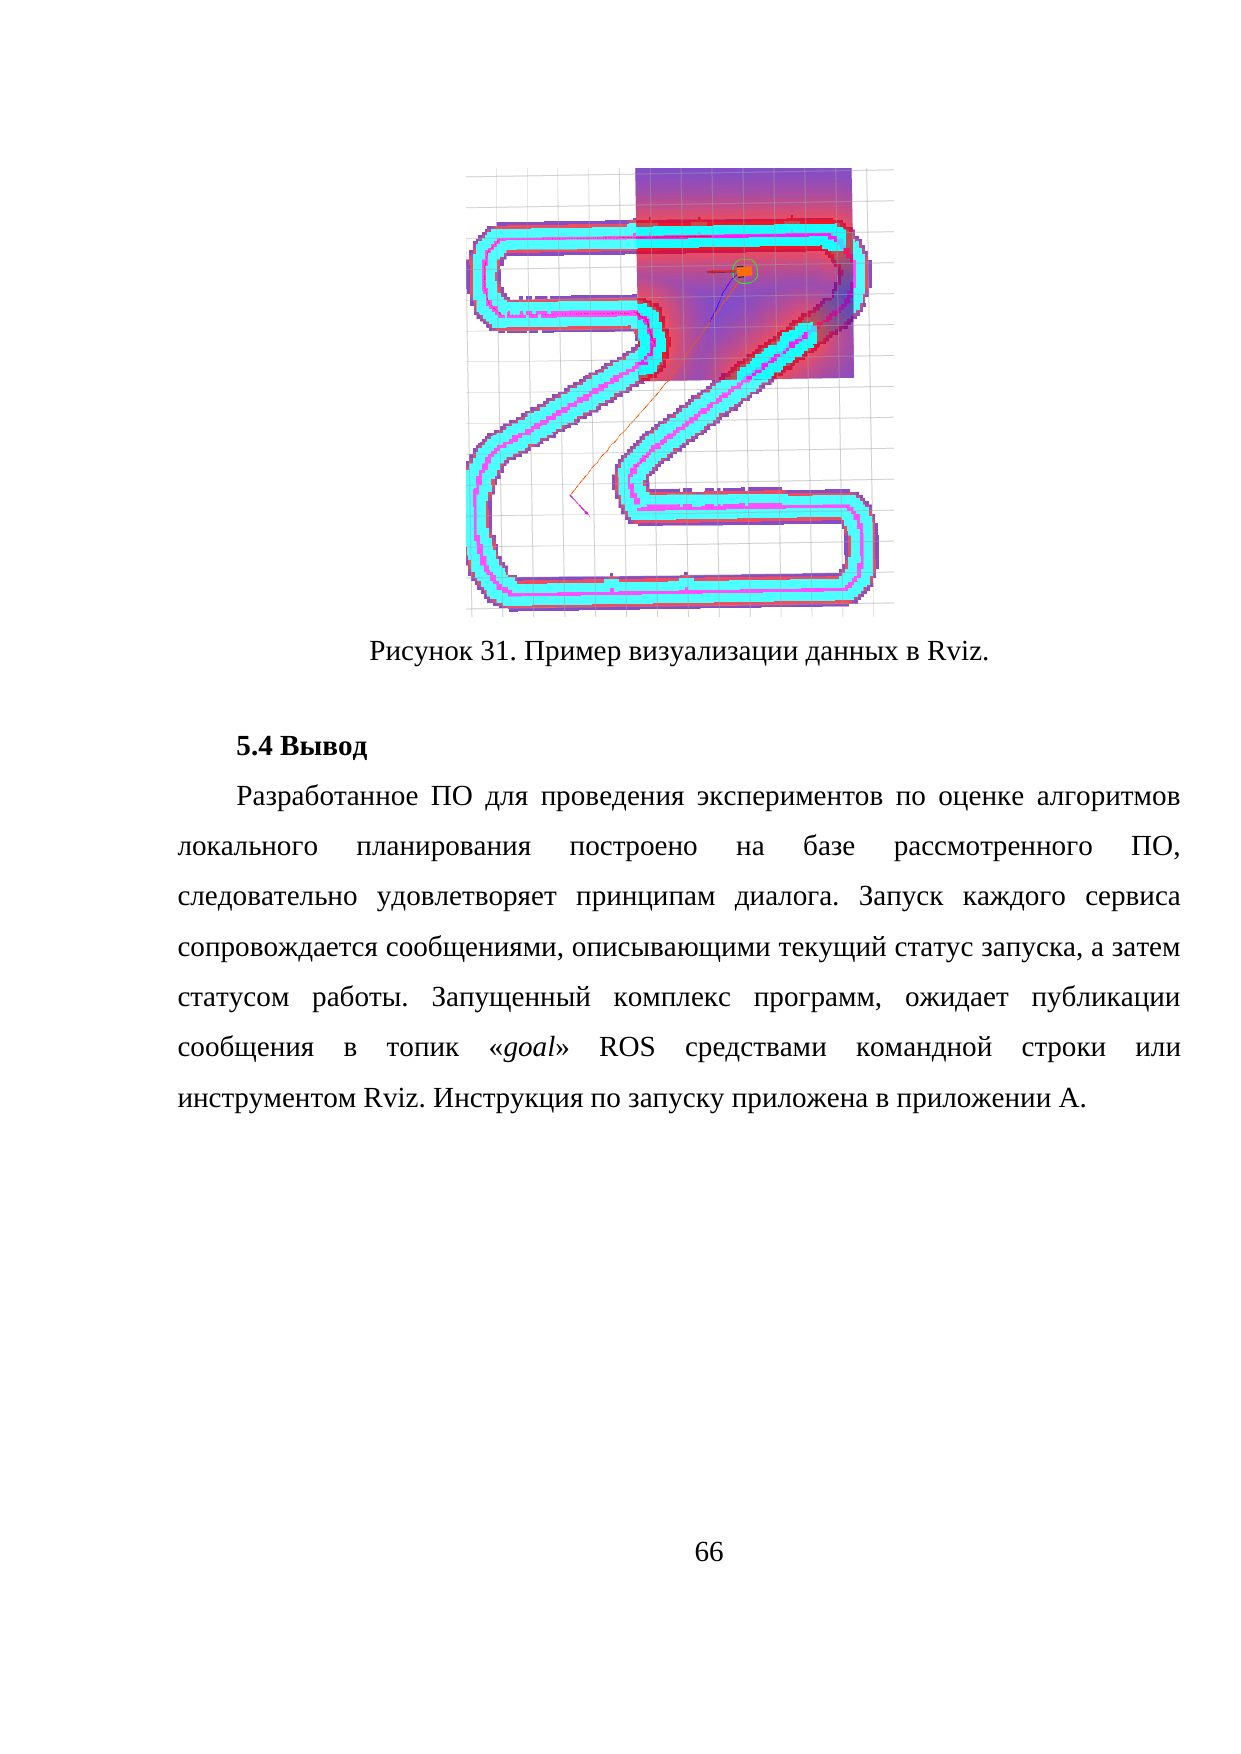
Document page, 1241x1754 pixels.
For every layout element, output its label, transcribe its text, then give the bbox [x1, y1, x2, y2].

picture [466, 168, 894, 617]
subtitle 5.4 Вывод [177, 728, 1181, 761]
text Разработанное ПО для проведения экспериментов по оценке алгоритмов локального планирования построено на базе рассмотренного ПО, следовательно удовлетворяет принципам диалога. Запуск каждого сервиса сопровождается сообщениями, описывающими текущий статус запуска, а затем статусом работы. Запущенный комплекс программ, ожидает публикации сообщения в топик «goal» ROS средствами командной строки или инструментом Rviz. Инструкция по запуску приложена в приложении А. [177, 778, 1181, 1113]
text Рисунок 31. Пример визуализации данных в Rviz. [213, 617, 1145, 667]
